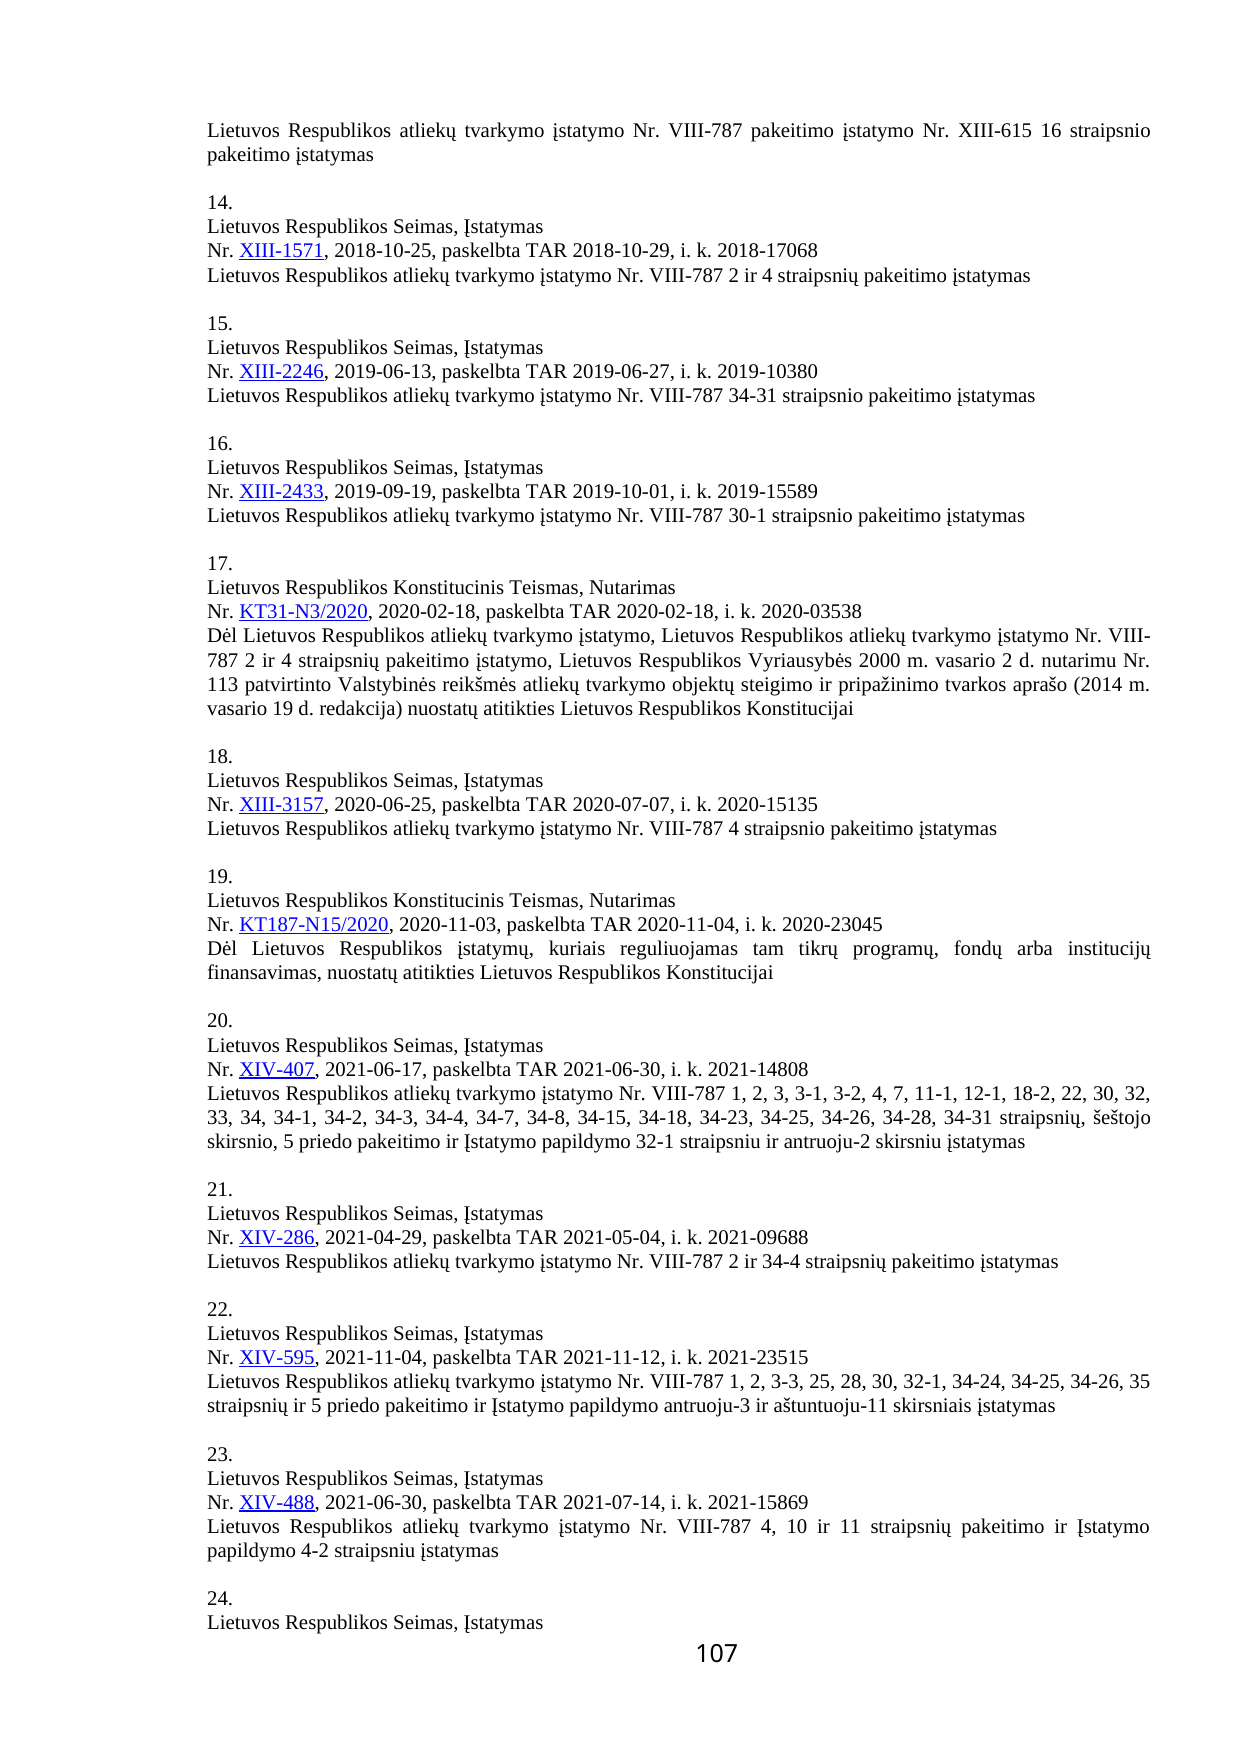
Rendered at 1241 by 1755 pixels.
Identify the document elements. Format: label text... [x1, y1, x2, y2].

text Nr. XIII-1571, 2018-10-25, paskelbta TAR 2018-10-29, i. k. 2018-17068 [207, 238, 1152, 262]
text Dėl Lietuvos Respublikos įstatymų, kuriais reguliuojamas tam tikrų programų, fondų arba institucijų finansavimas, nuostatų atitikties Lietuvos Respublikos Konstitucijai [207, 936, 1152, 984]
text 22. [207, 1297, 1152, 1321]
text 18. [207, 744, 1152, 768]
text Dėl Lietuvos Respublikos atliekų tvarkymo įstatymo, Lietuvos Respublikos atliekų tvarkymo įstatymo Nr. VIII-787 2 ir 4 straipsnių pakeitimo įstatymo, Lietuvos Respublikos Vyriausybės 2000 m. vasario 2 d. nutarimu Nr. 113 patvirtinto Valstybinės reikšmės atliekų tvarkymo objektų steigimo ir pripažinimo tvarkos aprašo (2014 m. vasario 19 d. redakcija) nuostatų atitikties Lietuvos Respublikos Konstitucijai [207, 623, 1152, 720]
text Nr. XIII-2246, 2019-06-13, paskelbta TAR 2019-06-27, i. k. 2019-10380 [207, 359, 1152, 383]
text 23. [207, 1442, 1152, 1466]
text 17. [207, 551, 1152, 575]
text Lietuvos Respublikos atliekų tvarkymo įstatymo Nr. VIII-787 34-31 straipsnio pakeitimo įstatymas [207, 383, 1152, 407]
text 19. [207, 864, 1152, 888]
text 15. [207, 311, 1152, 335]
text Nr. XIV-595, 2021-11-04, paskelbta TAR 2021-11-12, i. k. 2021-23515 [207, 1345, 1152, 1369]
text Lietuvos Respublikos atliekų tvarkymo įstatymo Nr. VIII-787 1, 2, 3-3, 25, 28, 30, 32-1, 34-24, 34-25, 34-26, 35 straipsnių ir 5 priedo pakeitimo ir Įstatymo papildymo antruoju-3 ir aštuntuoju-11 skirsniais įstatymas [207, 1369, 1152, 1417]
text Lietuvos Respublikos atliekų tvarkymo įstatymo Nr. VIII-787 pakeitimo įstatymo Nr. XIII-615 16 straipsnio pakeitimo įstatymas [207, 118, 1152, 166]
text Lietuvos Respublikos Seimas, Įstatymas [207, 335, 1152, 359]
text Nr. XIV-286, 2021-04-29, paskelbta TAR 2021-05-04, i. k. 2021-09688 [207, 1225, 1152, 1249]
text Lietuvos Respublikos Seimas, Įstatymas [207, 455, 1152, 479]
text Lietuvos Respublikos Seimas, Įstatymas [207, 214, 1152, 238]
text Nr. XIII-2433, 2019-09-19, paskelbta TAR 2019-10-01, i. k. 2019-15589 [207, 479, 1152, 503]
text Nr. XIV-407, 2021-06-17, paskelbta TAR 2021-06-30, i. k. 2021-14808 [207, 1057, 1152, 1081]
text 20. [207, 1008, 1152, 1032]
text 16. [207, 431, 1152, 455]
text Lietuvos Respublikos atliekų tvarkymo įstatymo Nr. VIII-787 1, 2, 3, 3-1, 3-2, 4, 7, 11-1, 12-1, 18-2, 22, 30, 32, 33, 34, 34-1, 34-2, 34-3, 34-4, 34-7, 34-8, 34-15, 34-18, 34-23, 34-25, 34-26, 34-28, 34-31 straipsnių, šeštojo skirsnio, 5 priedo pakeitimo ir Įstatymo papildymo 32-1 straipsniu ir antruoju-2 skirsniu įstatymas [207, 1081, 1152, 1153]
text 21. [207, 1177, 1152, 1201]
text Lietuvos Respublikos atliekų tvarkymo įstatymo Nr. VIII-787 4, 10 ir 11 straipsnių pakeitimo ir Įstatymo papildymo 4-2 straipsniu įstatymas [207, 1514, 1152, 1562]
text Lietuvos Respublikos Seimas, Įstatymas [207, 1201, 1152, 1225]
text Nr. XIII-3157, 2020-06-25, paskelbta TAR 2020-07-07, i. k. 2020-15135 [207, 792, 1152, 816]
text Lietuvos Respublikos Konstitucinis Teismas, Nutarimas [207, 575, 1152, 599]
text Lietuvos Respublikos Seimas, Įstatymas [207, 768, 1152, 792]
text Lietuvos Respublikos Seimas, Įstatymas [207, 1321, 1152, 1345]
text Lietuvos Respublikos Seimas, Įstatymas [207, 1610, 1152, 1634]
text Lietuvos Respublikos Seimas, Įstatymas [207, 1032, 1152, 1057]
text Lietuvos Respublikos Konstitucinis Teismas, Nutarimas [207, 888, 1152, 912]
text Nr. XIV-488, 2021-06-30, paskelbta TAR 2021-07-14, i. k. 2021-15869 [207, 1490, 1152, 1514]
text Lietuvos Respublikos atliekų tvarkymo įstatymo Nr. VIII-787 2 ir 34-4 straipsnių pakeitimo įstatymas [207, 1249, 1152, 1273]
text Lietuvos Respublikos Seimas, Įstatymas [207, 1466, 1152, 1490]
text Nr. KT31-N3/2020, 2020-02-18, paskelbta TAR 2020-02-18, i. k. 2020-03538 [207, 599, 1152, 623]
text 24. [207, 1586, 1152, 1610]
text Lietuvos Respublikos atliekų tvarkymo įstatymo Nr. VIII-787 4 straipsnio pakeitimo įstatymas [207, 816, 1152, 840]
text Lietuvos Respublikos atliekų tvarkymo įstatymo Nr. VIII-787 30-1 straipsnio pakeitimo įstatymas [207, 503, 1152, 527]
text Nr. KT187-N15/2020, 2020-11-03, paskelbta TAR 2020-11-04, i. k. 2020-23045 [207, 912, 1152, 936]
text Lietuvos Respublikos atliekų tvarkymo įstatymo Nr. VIII-787 2 ir 4 straipsnių pakeitimo įstatymas [207, 262, 1152, 287]
text 14. [207, 190, 1152, 214]
